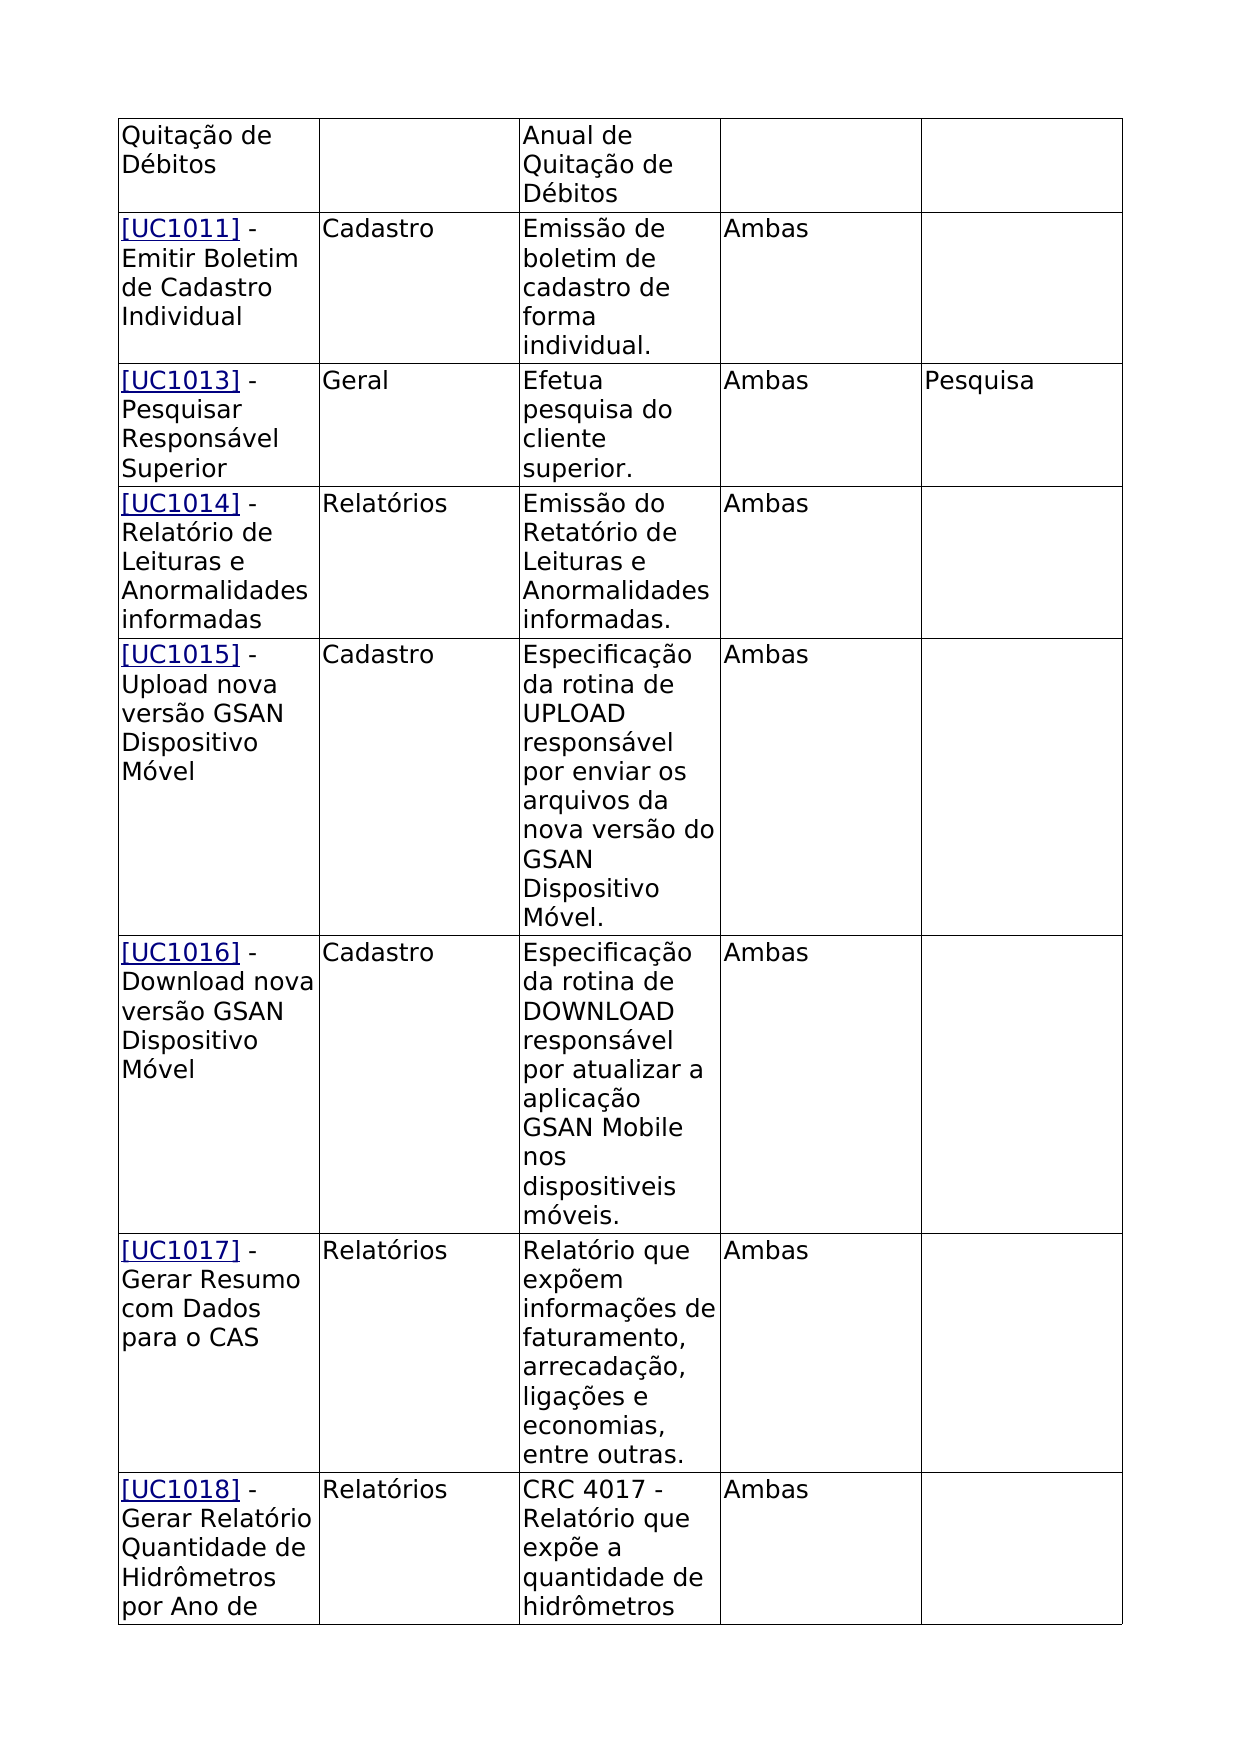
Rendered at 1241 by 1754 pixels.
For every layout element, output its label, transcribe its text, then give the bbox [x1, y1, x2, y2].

table_cell Emissão do Retatório de Leituras e Anormalidades informadas. [520, 487, 720, 638]
table_cell [UC1016] - Download nova versão GSAN Dispositivo Móvel [119, 936, 319, 1233]
table_cell Cadastro [320, 936, 519, 1233]
table_cell Cadastro [320, 213, 519, 363]
table_cell Relatório que expõem informações de faturamento, arrecadação, ligações e economias, entre outras. [520, 1234, 720, 1472]
table_cell Efetua pesquisa do cliente superior. [520, 364, 720, 486]
table_cell Relatórios [320, 1473, 519, 1624]
table_cell [320, 119, 519, 212]
table_cell [721, 119, 921, 212]
table_cell Ambas [721, 487, 921, 638]
table_cell [UC1014] - Relatório de Leituras e Anormalidades informadas [119, 487, 319, 638]
table_cell Ambas [721, 1234, 921, 1472]
table_cell [UC1015] - Upload nova versão GSAN Dispositivo Móvel [119, 639, 319, 935]
table_cell Ambas [721, 1473, 921, 1624]
table_cell Pesquisa [922, 364, 1122, 486]
table_cell [922, 1234, 1122, 1472]
table_cell Relatórios [320, 487, 519, 638]
table_cell Anual de Quitação de Débitos [520, 119, 720, 212]
table_cell Emissão de boletim de cadastro de forma individual. [520, 213, 720, 363]
table_cell [UC1013] - Pesquisar Responsável Superior [119, 364, 319, 486]
table_cell [922, 487, 1122, 638]
table_cell Quitação de Débitos [119, 119, 319, 212]
table_cell Ambas [721, 213, 921, 363]
table_cell [UC1017] - Gerar Resumo com Dados para o CAS [119, 1234, 319, 1472]
table_cell Especificação da rotina de UPLOAD responsável por enviar os arquivos da nova versão do GSAN Dispositivo Móvel. [520, 639, 720, 935]
table_cell Ambas [721, 364, 921, 486]
table_cell Ambas [721, 936, 921, 1233]
table_cell CRC 4017 - Relatório que expõe a quantidade de hidrômetros [520, 1473, 720, 1624]
table_cell [922, 213, 1122, 363]
table_cell Relatórios [320, 1234, 519, 1472]
table_cell Ambas [721, 639, 921, 935]
table_cell Cadastro [320, 639, 519, 935]
table_cell [922, 119, 1122, 212]
table_cell Geral [320, 364, 519, 486]
table_cell [UC1018] - Gerar Relatório Quantidade de Hidrômetros por Ano de [119, 1473, 319, 1624]
table_cell [922, 1473, 1122, 1624]
table_cell [UC1011] - Emitir Boletim de Cadastro Individual [119, 213, 319, 363]
table_cell Especificação da rotina de DOWNLOAD responsável por atualizar a aplicação GSAN Mobile nos dispositiveis móveis. [520, 936, 720, 1233]
table_cell [922, 936, 1122, 1233]
table_cell [922, 639, 1122, 935]
